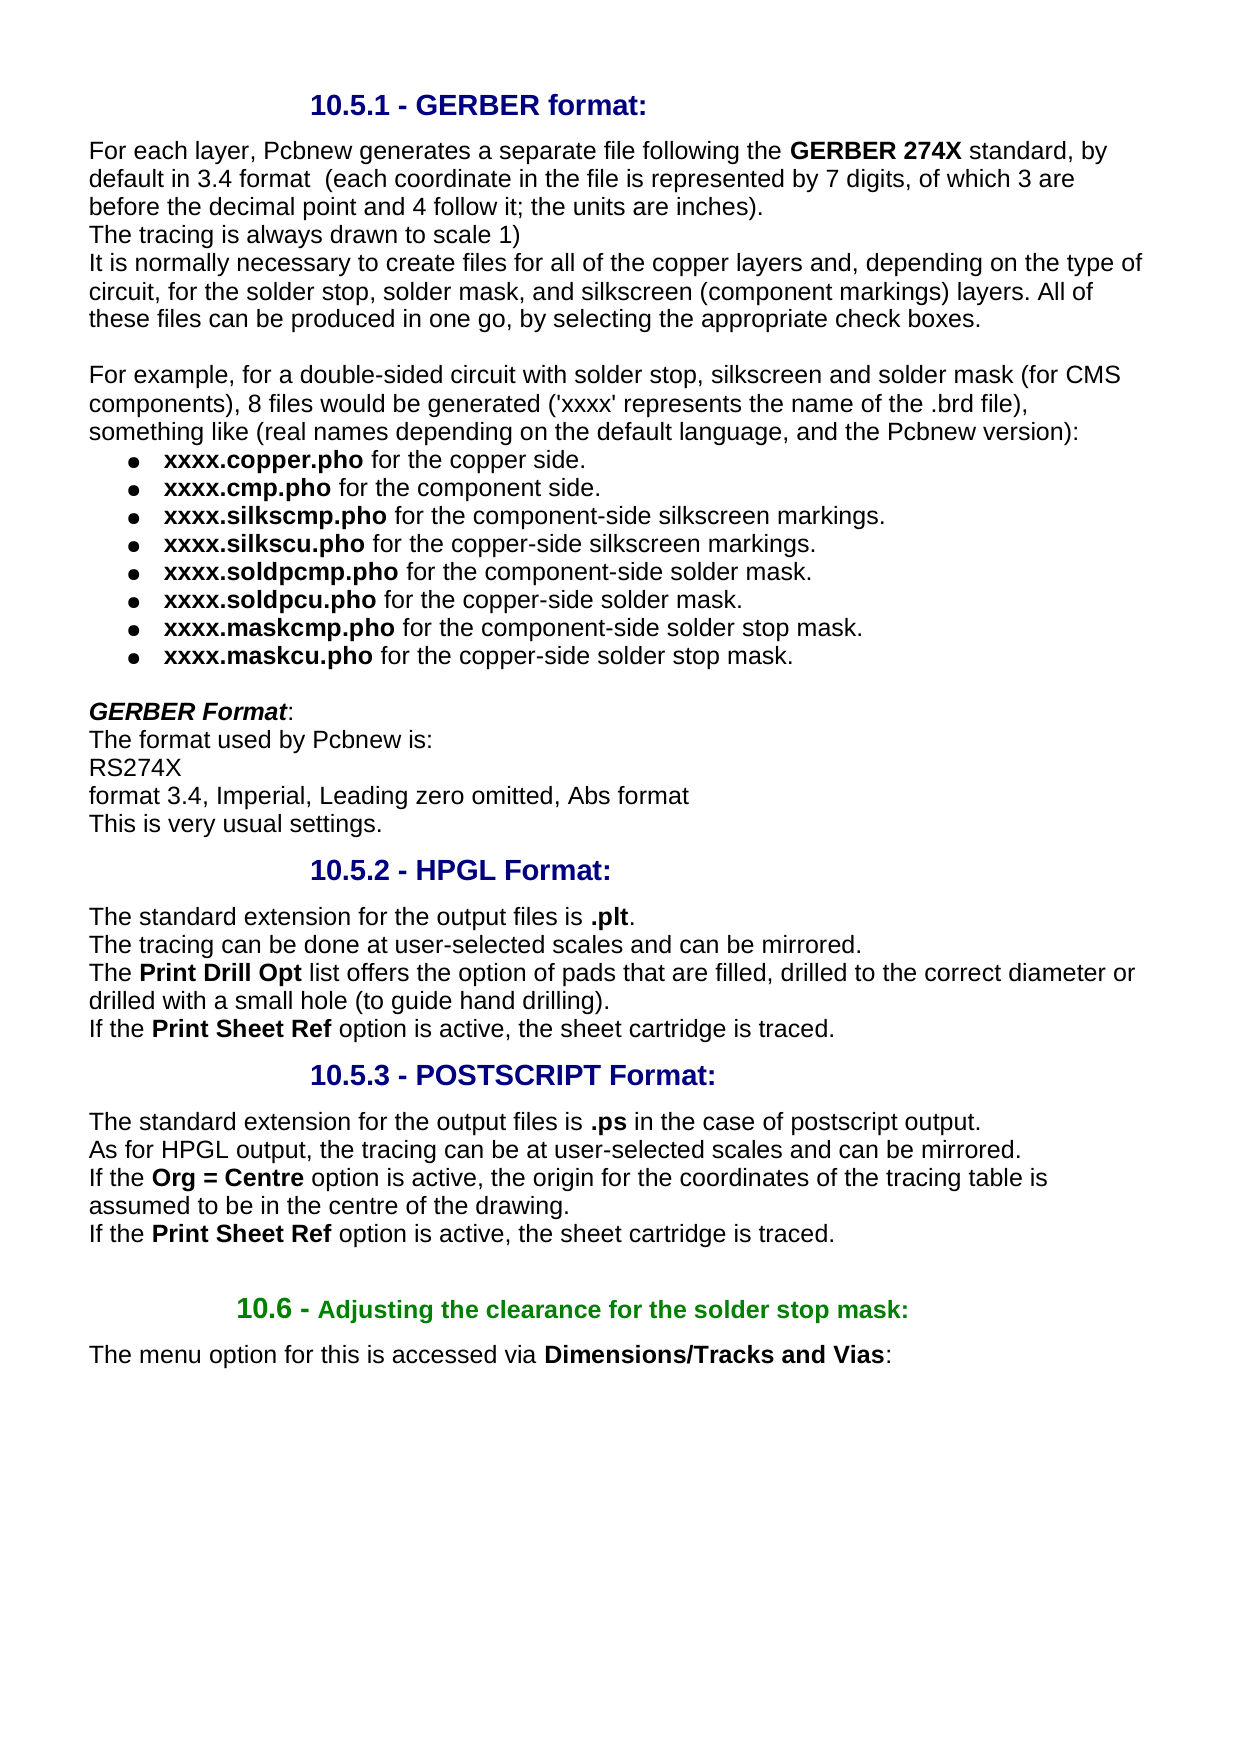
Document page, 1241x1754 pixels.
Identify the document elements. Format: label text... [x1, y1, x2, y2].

text The standard extension for the output files is .ps in the case of postscript output. [88, 1108, 1152, 1136]
list xxxx.silkscmp.pho for the component-side silkscreen markings. [126, 502, 1152, 529]
text If the Print Sheet Ref option is active, the sheet cartridge is traced. [88, 1015, 1152, 1043]
text format 3.4, Imperial, Leading zero omitted, Abs format [88, 782, 1152, 810]
text It is normally necessary to create files for all of the copper layers and, depending on the type of circuit, for the solder stop, solder mask, and silkscreen (component markings) layers. All of these files can be produced in one go, by selecting the appropriate check boxes. [88, 249, 1152, 333]
subtitle POSTSCRIPT Format: [236, 1059, 1152, 1092]
list xxxx.maskcu.pho for the copper-side solder stop mask. [126, 642, 1152, 670]
text The standard extension for the output files is .plt. [88, 903, 1152, 931]
text As for HPGL output, the tracing can be at user-selected scales and can be mirrored. [88, 1136, 1152, 1164]
text The tracing can be done at user-selected scales and can be mirrored. [88, 931, 1152, 959]
text For example, for a double-sided circuit with solder stop, silkscreen and solder mask (for CMS components), 8 files would be generated ('xxxx' represents the name of the .brd file), something like (real names depending on the default language, and the Pcbnew version): [88, 361, 1152, 446]
list xxxx.soldpcu.pho for the copper-side solder mask. [126, 586, 1152, 614]
list xxxx.silkscu.pho for the copper-side silkscreen markings. [126, 529, 1152, 558]
text For each layer, Pcbnew generates a separate file following the GERBER 274X standard, by default in 3.4 format (each coordinate in the file is represented by 7 digits, of which 3 are before the decimal point and 4 follow it; the units are inches). [88, 137, 1152, 221]
text The menu option for this is accessed via Dimensions/Tracks and Vias: [88, 1341, 1152, 1369]
list xxxx.cmp.pho for the component side. [126, 473, 1152, 502]
text If the Org = Centre option is active, the origin for the coordinates of the tracing table is assumed to be in the centre of the drawing. [88, 1164, 1152, 1220]
subtitle HPGL Format: [236, 854, 1152, 887]
list xxxx.maskcmp.pho for the component-side solder stop mask. [126, 614, 1152, 642]
text GERBER Format: [88, 698, 1152, 726]
text This is very usual settings. [88, 810, 1152, 838]
text The tracing is always drawn to scale 1) [88, 221, 1152, 249]
subtitle GERBER format: [236, 88, 1152, 121]
text If the Print Sheet Ref option is active, the sheet cartridge is traced. [88, 1220, 1152, 1248]
text The Print Drill Opt list offers the option of pads that are filled, drilled to the correct diameter or drilled with a small hole (to guide hand drilling). [88, 959, 1152, 1015]
list xxxx.copper.pho for the copper side. [126, 446, 1152, 473]
subtitle Adjusting the clearance for the solder stop mask: [162, 1292, 1152, 1325]
text RS274X [88, 754, 1152, 782]
list xxxx.soldpcmp.pho for the component-side solder mask. [126, 558, 1152, 586]
text The format used by Pcbnew is: [88, 726, 1152, 754]
